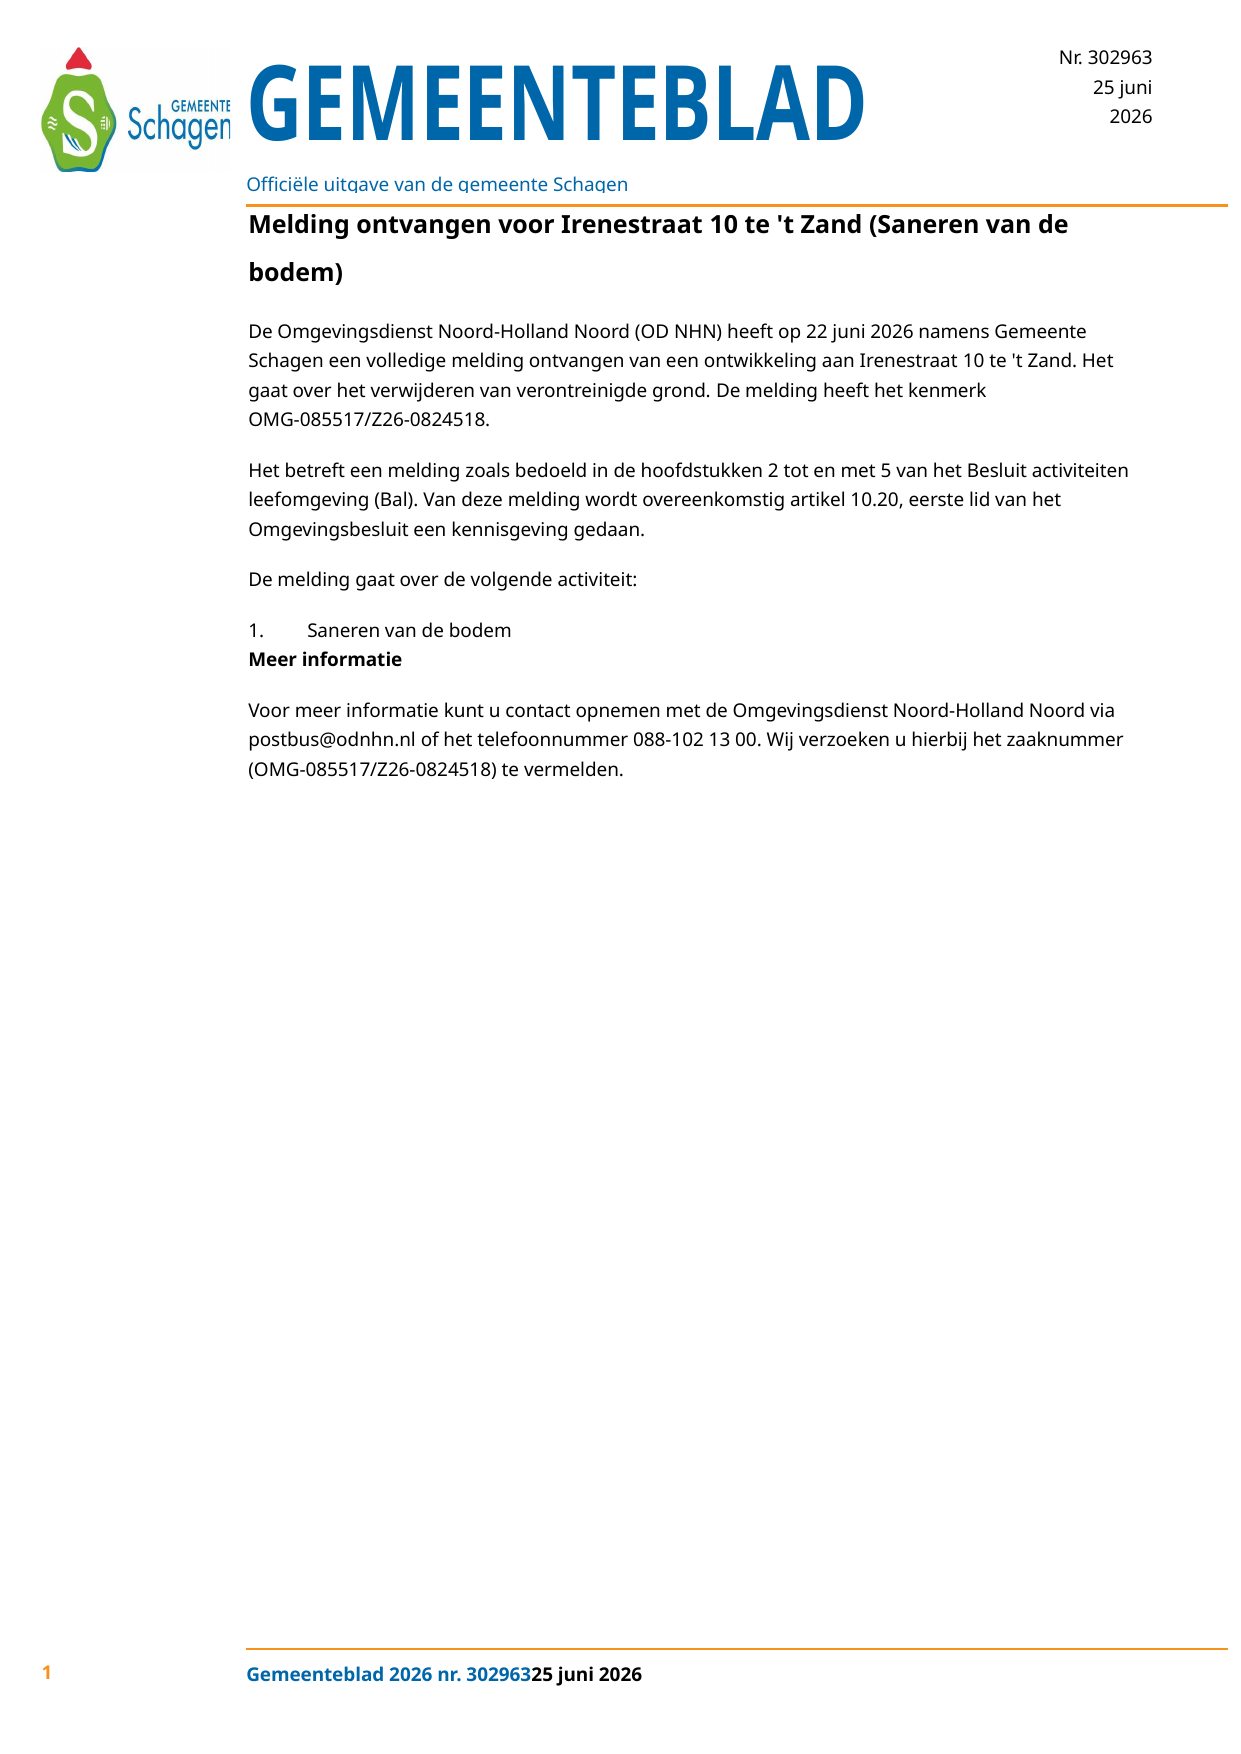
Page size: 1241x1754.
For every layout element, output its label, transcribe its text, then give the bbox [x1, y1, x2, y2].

text De Omgevingsdienst Noord-Holland Noord (OD NHN) heeft op 22 juni 2026 namens Gemeente Schagen een volledige melding ontvangen van een ontwikkeling aan Irenestraat 10 te 't Zand. Het gaat over het verwijderen van verontreinigde grond. De melding heeft het kenmerk OMG-085517/Z26-0824518. [248, 318, 1152, 432]
text Het betreft een melding zoals bedoeld in de hoofdstukken 2 tot en met 5 van het Besluit activiteiten leefomgeving (Bal). Van deze melding wordt overeenkomstig artikel 10.20, eerste lid van het Omgevingsbesluit een kennisgeving gedaan. [248, 457, 1152, 542]
text Melding ontvangen voor Irenestraat 10 te 't Zand (Saneren van de bodem) [248, 207, 1152, 288]
text De melding gaat over de volgende activiteit: [248, 567, 1152, 592]
list Saneren van de bodem [248, 617, 1152, 643]
text Meer informatie [248, 647, 1152, 672]
text Voor meer informatie kunt u contact opnemen met de Omgevingsdienst Noord-Holland Noord via postbus@odnhn.nl of het telefoonnummer 088-102 13 00. Wij verzoeken u hierbij het zaaknummer (OMG-085517/Z26-0824518) te vermelden. [248, 697, 1152, 782]
picture [41, 47, 231, 172]
